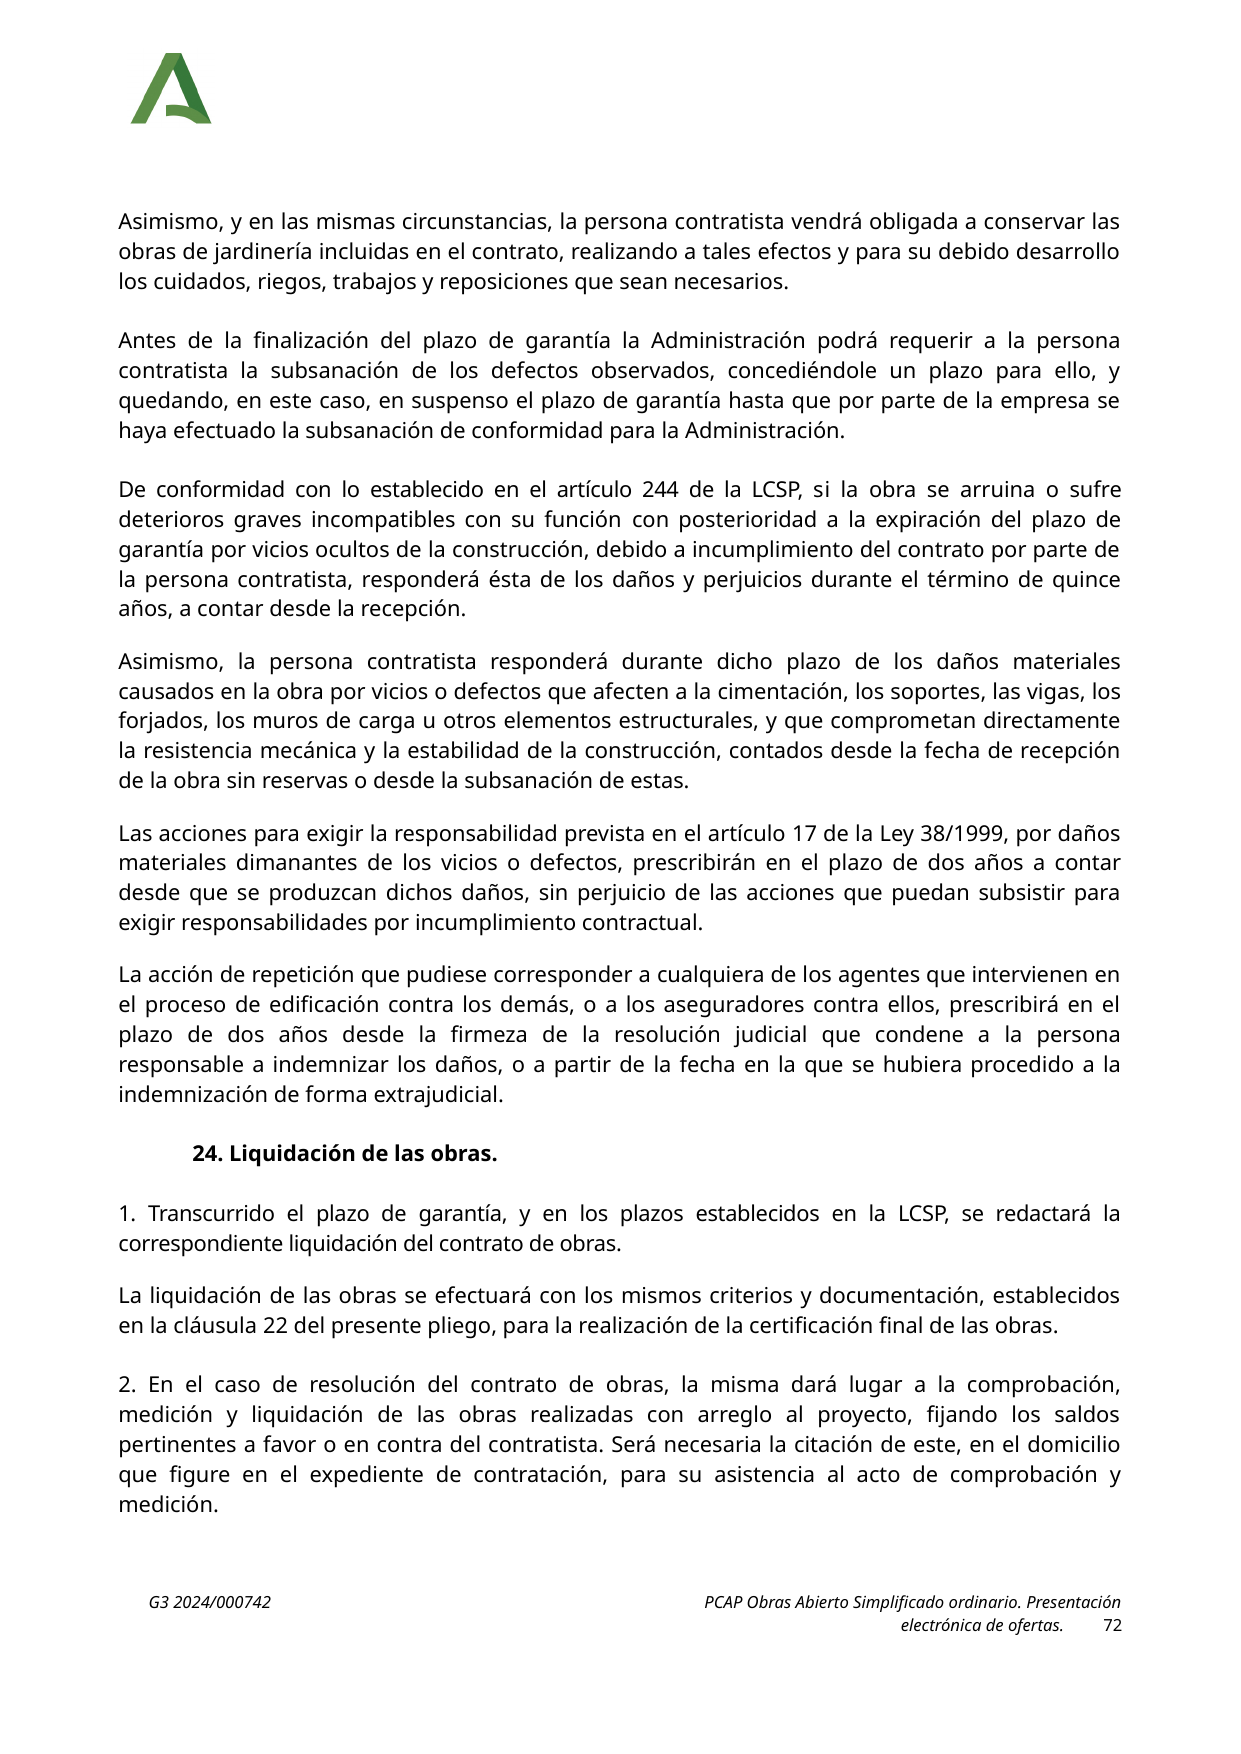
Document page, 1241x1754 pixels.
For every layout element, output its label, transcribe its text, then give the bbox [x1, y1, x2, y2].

subtitle 24. Liquidación de las obras. [118, 1138, 1122, 1168]
text La liquidación de las obras se efectuará con los mismos criterios y documentación, establecidos en la cláusula 22 del presente pliego, para la realización de la certificación final de las obras. [118, 1280, 1122, 1340]
text La acción de repetición que pudiese corresponder a cualquiera de los agentes que intervienen en el proceso de edificación contra los demás, o a los aseguradores contra ellos, prescribirá en el plazo de dos años desde la firmeza de la resolución judicial que condene a la persona responsable a indemnizar los daños, o a partir de la fecha en la que se hubiera procedido a la indemnización de forma extrajudicial. [118, 959, 1122, 1108]
text Antes de la finalización del plazo de garantía la Administración podrá requerir a la persona contratista la subsanación de los defectos observados, concediéndole un plazo para ello, y quedando, en este caso, en suspenso el plazo de garantía hasta que por parte de la empresa se haya efectuado la subsanación de conformidad para la Administración. [118, 325, 1122, 444]
picture [127, 48, 216, 128]
text De conformidad con lo establecido en el artículo 244 de la LCSP, si la obra se arruina o sufre deterioros graves incompatibles con su función con posterioridad a la expiración del plazo de garantía por vicios ocultos de la construcción, debido a incumplimiento del contrato por parte de la persona contratista, responderá ésta de los daños y perjuicios durante el término de quince años, a contar desde la recepción. [118, 474, 1122, 623]
text Las acciones para exigir la responsabilidad prevista en el artículo 17 de la Ley 38/1999, por daños materiales dimanantes de los vicios o defectos, prescribirán en el plazo de dos años a contar desde que se produzcan dichos daños, sin perjuicio de las acciones que puedan subsistir para exigir responsabilidades por incumplimiento contractual. [118, 818, 1122, 937]
text Asimismo, y en las mismas circunstancias, la persona contratista vendrá obligada a conservar las obras de jardinería incluidas en el contrato, realizando a tales efectos y para su debido desarrollo los cuidados, riegos, trabajos y reposiciones que sean necesarios. [118, 206, 1122, 296]
text 2. En el caso de resolución del contrato de obras, la misma dará lugar a la comprobación, medición y liquidación de las obras realizadas con arreglo al proyecto, fijando los saldos pertinentes a favor o en contra del contratista. Será necesaria la citación de este, en el domicilio que figure en el expediente de contratación, para su asistencia al acto de comprobación y medición. [118, 1369, 1122, 1518]
text Asimismo, la persona contratista responderá durante dicho plazo de los daños materiales causados en la obra por vicios o defectos que afecten a la cimentación, los soportes, las vigas, los forjados, los muros de carga u otros elementos estructurales, y que comprometan directamente la resistencia mecánica y la estabilidad de la construcción, contados desde la fecha de recepción de la obra sin reservas o desde la subsanación de estas. [118, 646, 1122, 795]
text 1. Transcurrido el plazo de garantía, y en los plazos establecidos en la LCSP, se redactará la correspondiente liquidación del contrato de obras. [118, 1198, 1122, 1257]
